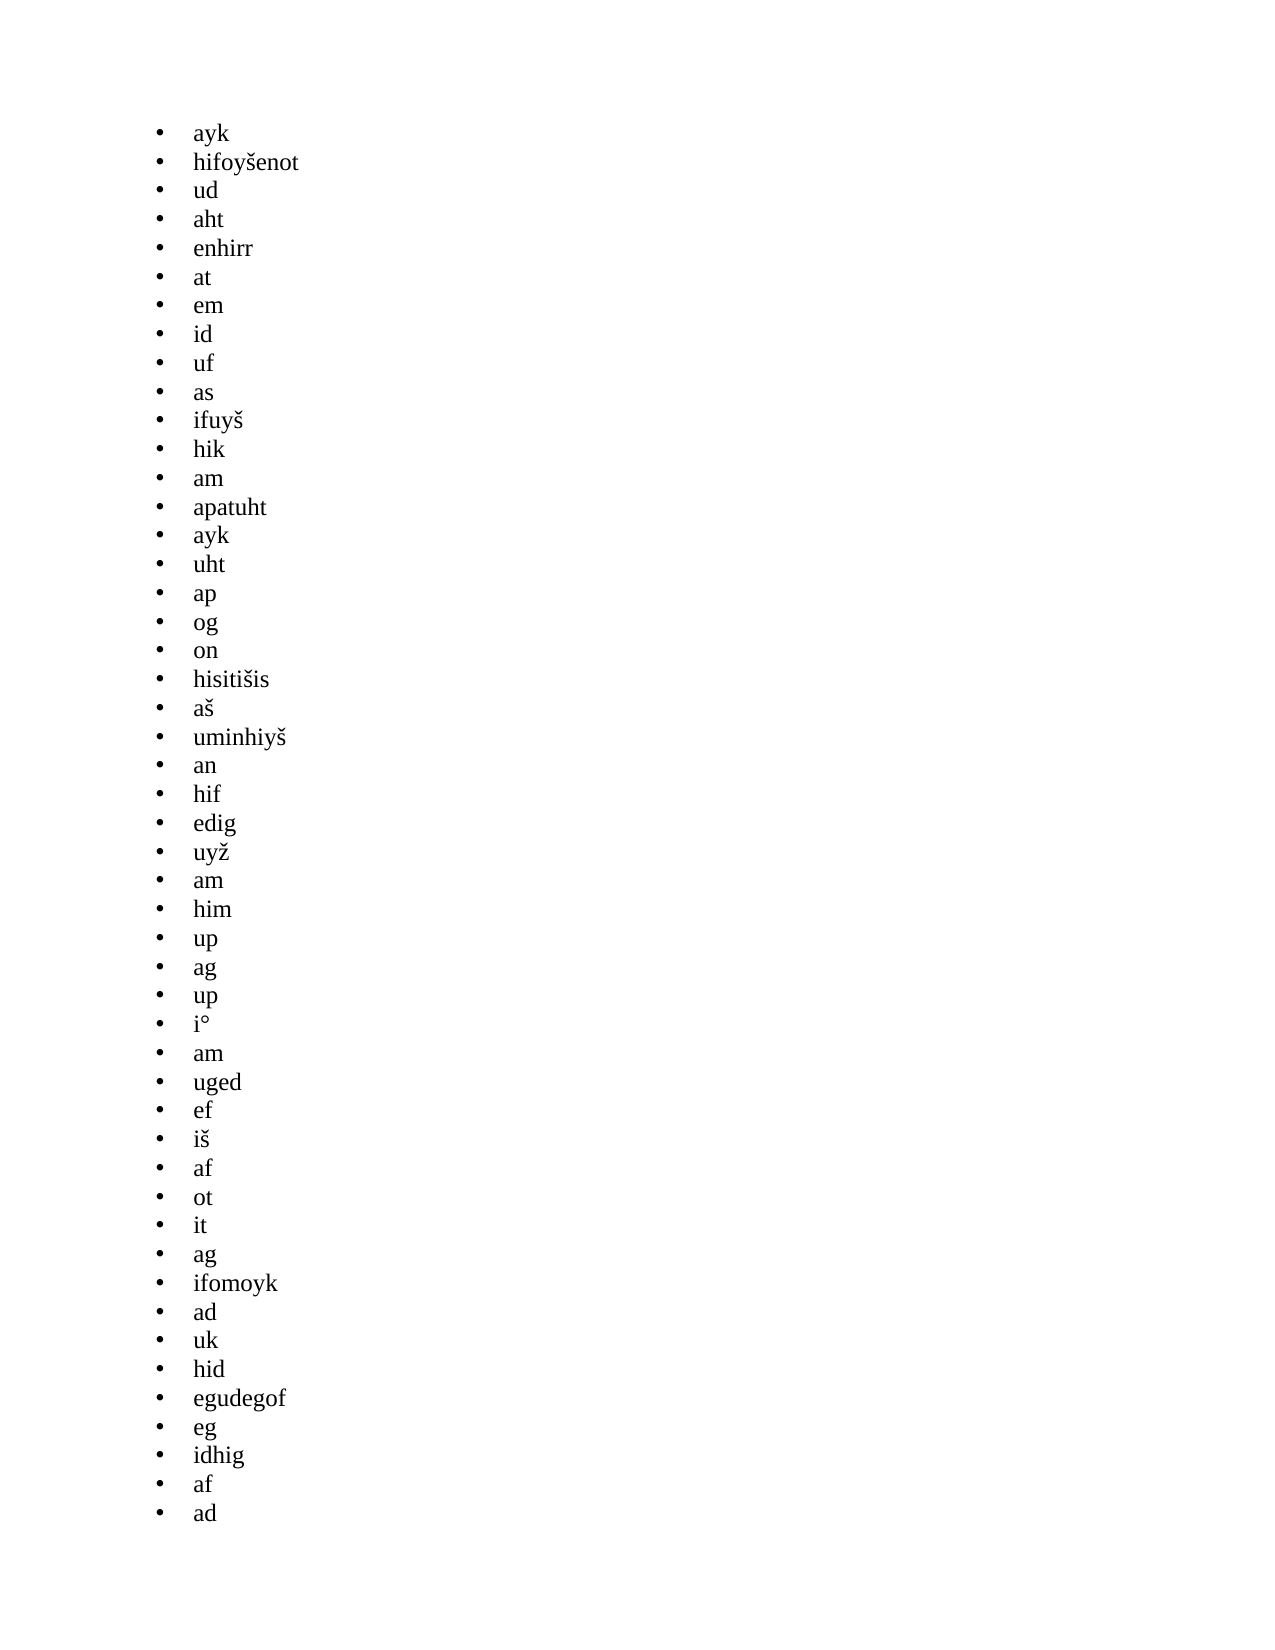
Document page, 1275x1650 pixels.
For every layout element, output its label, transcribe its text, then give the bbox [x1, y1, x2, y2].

list ud [156, 176, 1157, 204]
list up [156, 923, 1157, 952]
list eg [156, 1412, 1157, 1441]
list af [156, 1469, 1157, 1498]
list apatuht [156, 492, 1157, 521]
list it [156, 1211, 1157, 1239]
list hid [156, 1354, 1157, 1383]
list hisitišis [156, 664, 1157, 693]
list hifoyšenot [156, 147, 1157, 176]
list af [156, 1153, 1157, 1182]
list ot [156, 1182, 1157, 1211]
list as [156, 377, 1157, 406]
list ad [156, 1297, 1157, 1326]
list uged [156, 1067, 1157, 1096]
list egudegof [156, 1383, 1157, 1412]
list edig [156, 808, 1157, 837]
list on [156, 636, 1157, 664]
list uminhiyš [156, 722, 1157, 751]
list at [156, 262, 1157, 291]
list ifomoyk [156, 1268, 1157, 1297]
list i° [156, 1009, 1157, 1038]
list idhig [156, 1441, 1157, 1469]
list ef [156, 1096, 1157, 1124]
list him [156, 894, 1157, 923]
list uht [156, 549, 1157, 578]
list enhirr [156, 233, 1157, 262]
list uf [156, 348, 1157, 377]
list uk [156, 1326, 1157, 1354]
list uyž [156, 837, 1157, 866]
list ayk [156, 521, 1157, 549]
list hik [156, 434, 1157, 463]
list ifuyš [156, 406, 1157, 434]
list am [156, 1038, 1157, 1067]
list ap [156, 578, 1157, 607]
list am [156, 866, 1157, 894]
list ayk [156, 118, 1157, 147]
list ag [156, 952, 1157, 981]
list ag [156, 1239, 1157, 1268]
list am [156, 463, 1157, 492]
list up [156, 981, 1157, 1009]
list og [156, 607, 1157, 636]
list aht [156, 204, 1157, 233]
list iš [156, 1124, 1157, 1153]
list hif [156, 779, 1157, 808]
list em [156, 291, 1157, 319]
list aš [156, 693, 1157, 722]
list an [156, 751, 1157, 779]
list ad [156, 1498, 1157, 1527]
list id [156, 319, 1157, 348]
